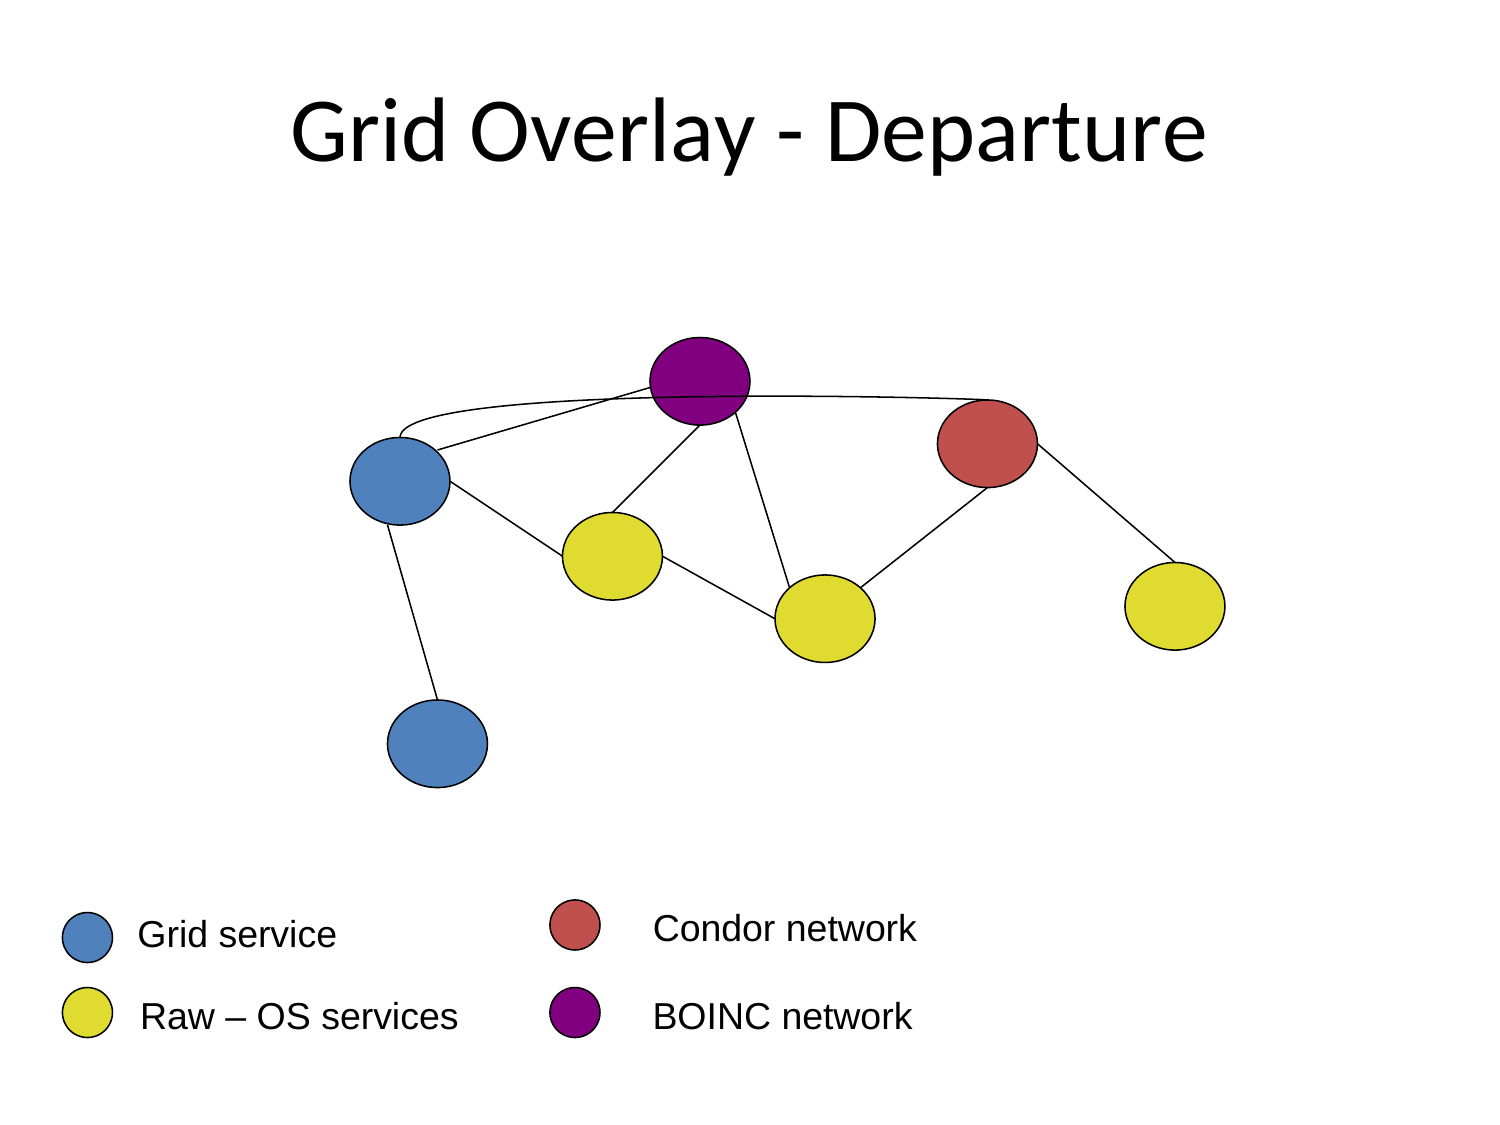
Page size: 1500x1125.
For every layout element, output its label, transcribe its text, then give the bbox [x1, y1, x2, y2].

text_box Condor network [638, 900, 932, 958]
text_box [549, 899, 601, 951]
text_box [937, 399, 1038, 488]
text_box Grid service [122, 905, 353, 964]
text_box [349, 437, 450, 526]
text_box [562, 512, 663, 601]
text_box [62, 987, 113, 1038]
text_box Raw – OS services [125, 987, 474, 1045]
text_box [387, 700, 488, 788]
text_box [549, 987, 601, 1038]
text_box [649, 337, 751, 397]
title Grid Overlay - Departure [75, 45, 1426, 233]
text_box BOINC network [637, 987, 928, 1045]
text_box [775, 574, 876, 663]
text_box [654, 398, 747, 426]
text_box [1124, 562, 1225, 651]
text_box [62, 912, 113, 963]
